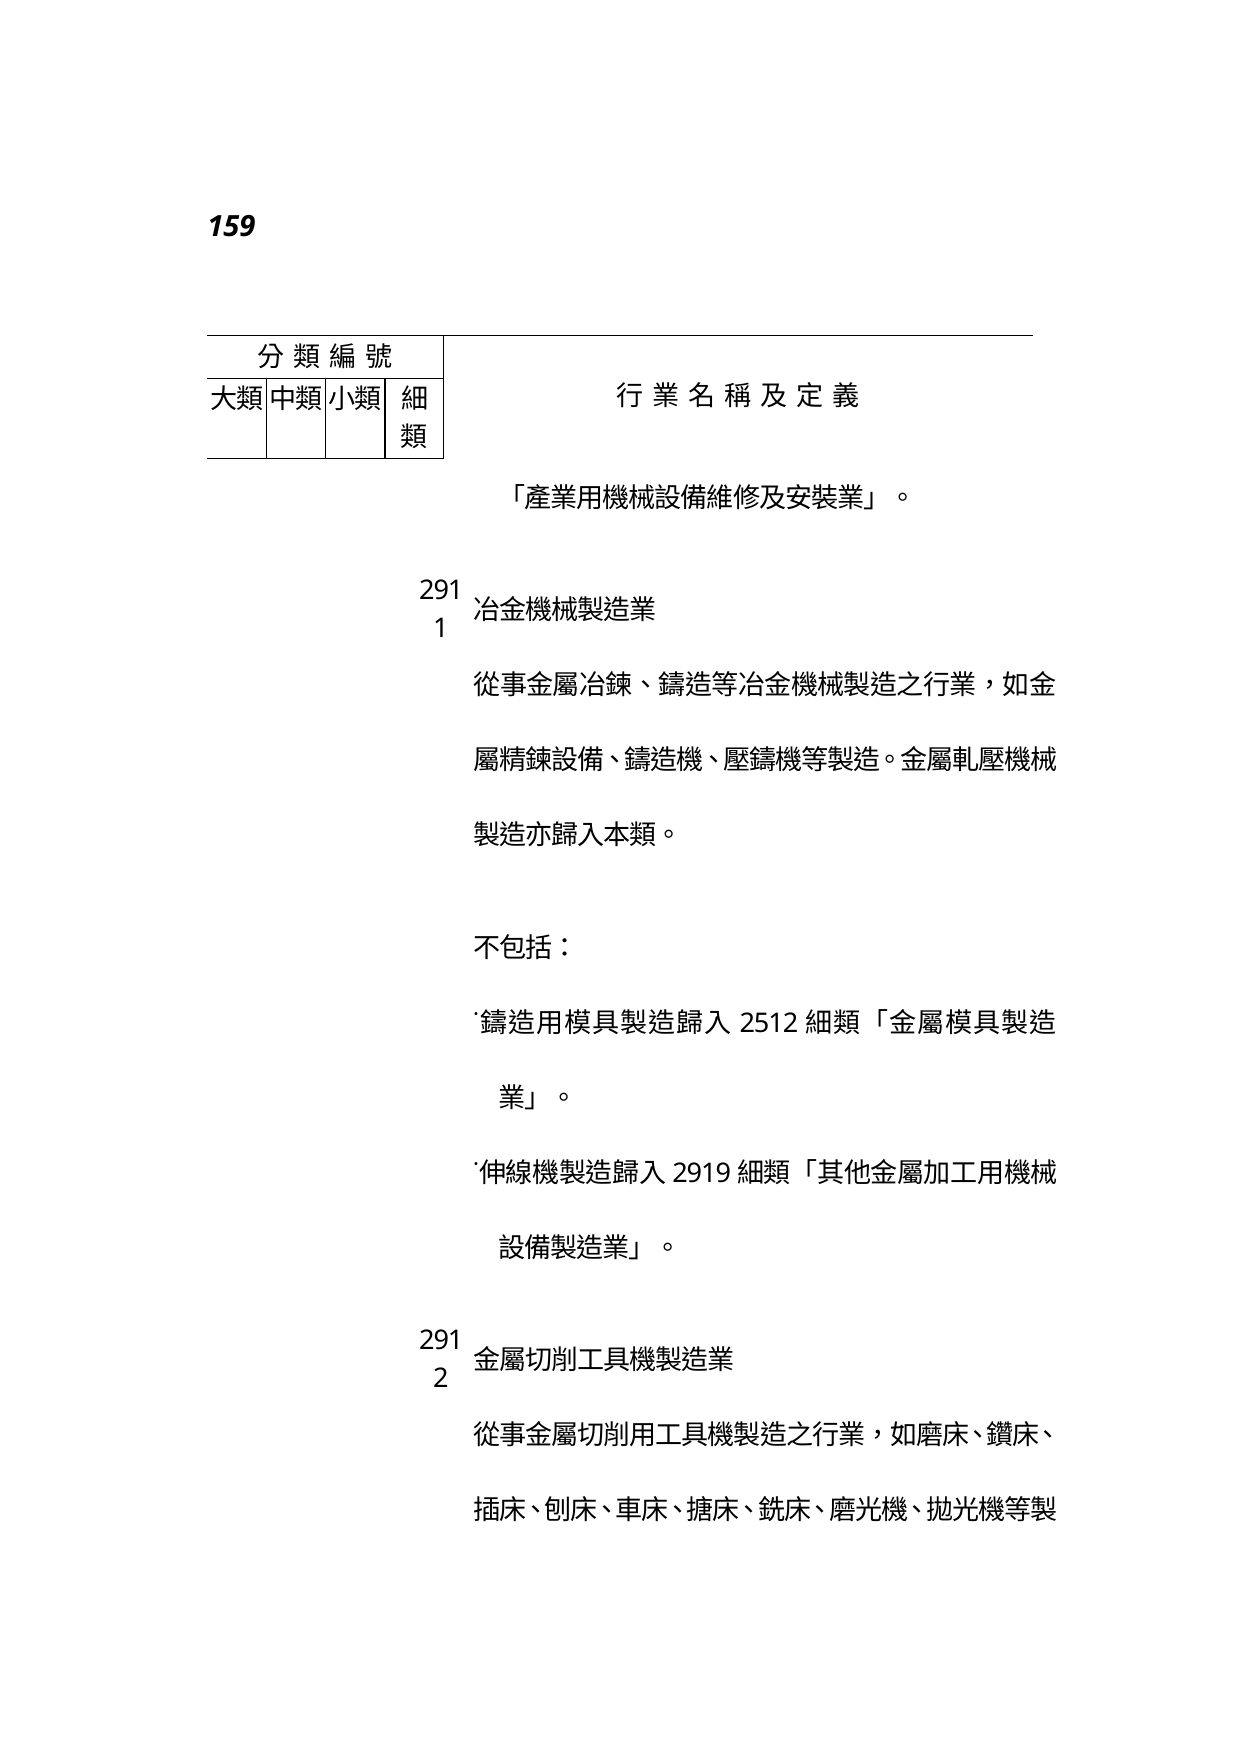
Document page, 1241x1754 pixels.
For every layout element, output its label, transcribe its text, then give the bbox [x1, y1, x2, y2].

table_cell [233, 459, 292, 570]
table_cell [207, 1320, 233, 1545]
table_cell 金屬切削工具機製造業 從事金屬切削用工具機製造之行業，如磨床、鑽床、插床、刨床、車床、搪床、銑床、磨光機、拋光機等製 [470, 1320, 1060, 1545]
table_header [1033, 335, 1060, 378]
table_cell 細類 [386, 379, 443, 458]
table_cell [351, 459, 412, 570]
table_header 行 業 名 稱 及 定 義 [444, 336, 1032, 458]
table_cell [233, 570, 292, 1320]
table_cell [412, 458, 470, 570]
table_cell 小類 [326, 379, 384, 458]
table_cell [293, 1320, 351, 1545]
table_cell 中類 [267, 379, 325, 458]
table_cell [1033, 378, 1060, 458]
table_cell 「產業用機械設備維修及安裝業」。 [470, 458, 1060, 570]
table_cell [207, 459, 233, 570]
table_header 分 類 編 號 [207, 336, 443, 378]
table_cell 2912 [412, 1320, 470, 1545]
table_cell [351, 570, 412, 1320]
table_cell [233, 1320, 292, 1545]
table_cell [293, 459, 351, 570]
table_cell 冶金機械製造業 從事金屬冶鍊、鑄造等冶金機械製造之行業，如金屬精鍊設備、鑄造機、壓鑄機等製造。金屬軋壓機械製造亦歸入本類。 不包括： ˙鑄造用模具製造歸入2512細類「金屬模具製造業」。 ˙伸線機製造歸入2919細類「其他金屬加工用機械設備製造業」。 [470, 570, 1060, 1320]
table_cell [351, 1320, 412, 1545]
table_cell 大類 [207, 379, 266, 458]
table_cell [207, 570, 233, 1320]
table_cell 2911 [412, 570, 470, 1320]
table_cell [293, 570, 351, 1320]
